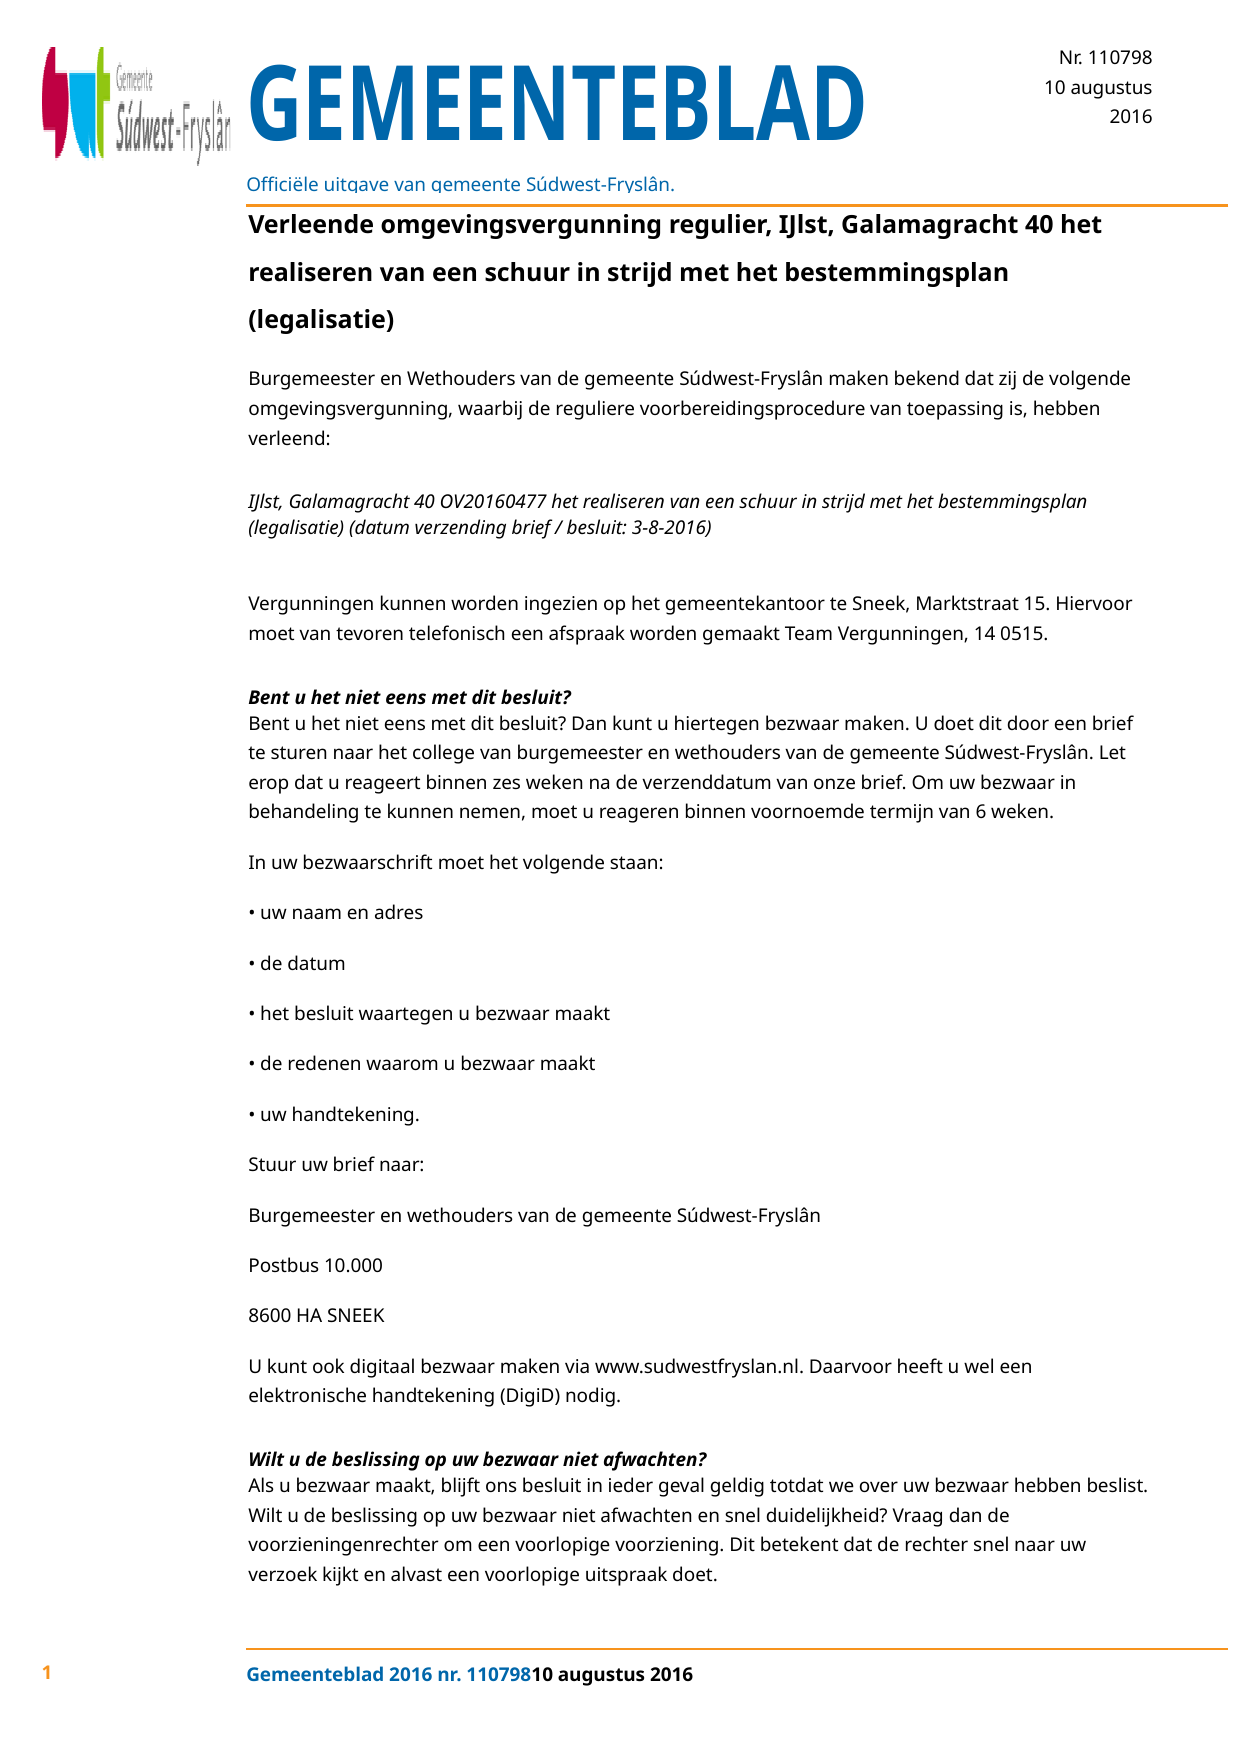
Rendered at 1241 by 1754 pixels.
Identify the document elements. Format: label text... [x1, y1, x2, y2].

text Stuur uw brief naar: [248, 1151, 1152, 1177]
text Bent u het niet eens met dit besluit? [248, 684, 1152, 710]
text Vergunningen kunnen worden ingezien op het gemeentekantoor te Sneek, Marktstraat 15. Hiervoor moet van tevoren telefonisch een afspraak worden gemaakt Team Vergunningen, 14 0515. [248, 591, 1152, 646]
text • de redenen waarom u bezwaar maakt [248, 1051, 1152, 1076]
text Bent u het niet eens met dit besluit? Dan kunt u hiertegen bezwaar maken. U doet dit door een brief te sturen naar het college van burgemeester en wethouders van de gemeente Súdwest-Fryslân. Let erop dat u reageert binnen zes weken na de verzenddatum van onze brief. Om uw bezwaar in behandeling te kunnen nemen, moet u reageren binnen voornoemde termijn van 6 weken. [248, 710, 1152, 824]
text Burgemeester en wethouders van de gemeente Súdwest-Fryslân [248, 1202, 1152, 1228]
text Verleende omgevingsvergunning regulier, IJlst, Galamagracht 40 het realiseren van een schuur in strijd met het bestemmingsplan (legalisatie) [248, 207, 1152, 336]
text • het besluit waartegen u bezwaar maakt [248, 1000, 1152, 1026]
text Wilt u de beslissing op uw bezwaar niet afwachten? [248, 1447, 1152, 1472]
text • uw handtekening. [248, 1101, 1152, 1127]
text IJlst, Galamagracht 40 OV20160477 het realiseren van een schuur in strijd met het bestemmingsplan (legalisatie) (datum verzending brief / besluit: 3-8-2016) [248, 489, 1152, 540]
text Postbus 10.000 [248, 1252, 1152, 1278]
text 8600 HA SNEEK [248, 1303, 1152, 1328]
picture [41, 47, 231, 172]
text U kunt ook digitaal bezwaar maken via www.sudwestfryslan.nl. Daarvoor heeft u wel een elektronische handtekening (DigiD) nodig. [248, 1353, 1152, 1408]
text Burgemeester en Wethouders van de gemeente Súdwest-Fryslân maken bekend dat zij de volgende omgevingsvergunning, waarbij de reguliere voorbereidingsprocedure van toepassing is, hebben verleend: [248, 366, 1152, 450]
text • de datum [248, 950, 1152, 976]
text In uw bezwaarschrift moet het volgende staan: [248, 849, 1152, 875]
text • uw naam en adres [248, 899, 1152, 925]
text Als u bezwaar maakt, blijft ons besluit in ieder geval geldig totdat we over uw bezwaar hebben beslist. Wilt u de beslissing op uw bezwaar niet afwachten en snel duidelijkheid? Vraag dan de voorzieningenrechter om een voorlopige voorziening. Dit betekent dat de rechter snel naar uw verzoek kijkt en alvast een voorlopige uitspraak doet. [248, 1472, 1152, 1587]
